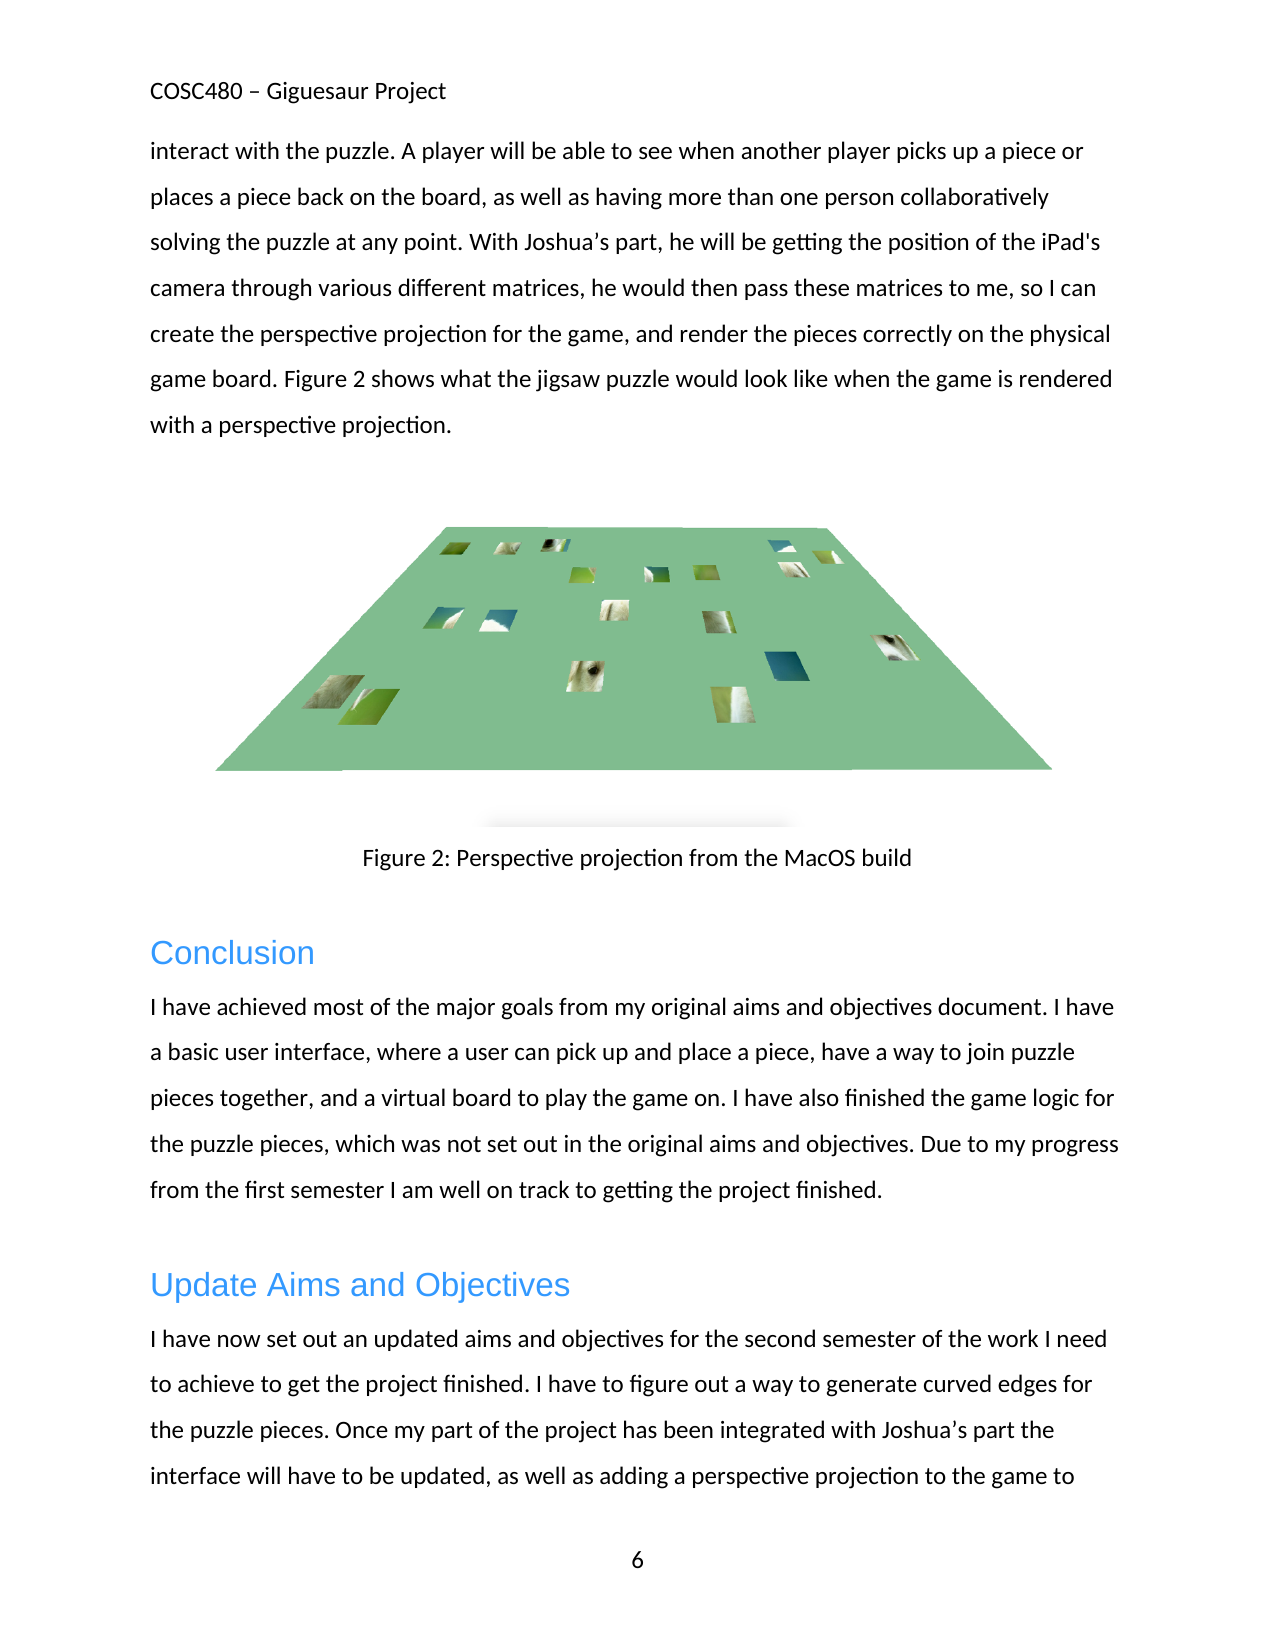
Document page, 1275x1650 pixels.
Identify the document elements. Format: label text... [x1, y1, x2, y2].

text I have achieved most of the major goals from my original aims and objectives document. I have a basic user interface, where a user can pick up and place a piece, have a way to join puzzle pieces together, and a virtual board to play the game on. I have also finished the game logic for the puzzle pieces, which was not set out in the original aims and objectives. Due to my progress from the first semester I am well on track to getting the project finished. [150, 991, 1125, 1204]
subtitle Update Aims and Objectives [150, 1265, 1125, 1304]
subtitle Conclusion [150, 933, 1125, 972]
text I have now set out an updated aims and objectives for the second semester of the work I need to achieve to get the project finished. I have to figure out a way to generate curved edges for the puzzle pieces. Once my part of the project has been integrated with Joshua’s part the interface will have to be updated, as well as adding a perspective projection to the game to [150, 1323, 1125, 1491]
picture [150, 455, 1125, 827]
text Figure 2: Perspective projection from the MacOS build [150, 827, 1125, 872]
text interact with the puzzle. A player will be able to see when another player picks up a piece or places a piece back on the board, as well as having more than one person collaboratively solving the puzzle at any point. With Joshua’s part, he will be getting the position of the iPad's camera through various different matrices, he would then pass these matrices to me, so I can create the perspective projection for the game, and render the pieces correctly on the physical game board. Figure 2 shows what the jigsaw puzzle would look like when the game is rendered with a perspective projection. [150, 135, 1125, 440]
